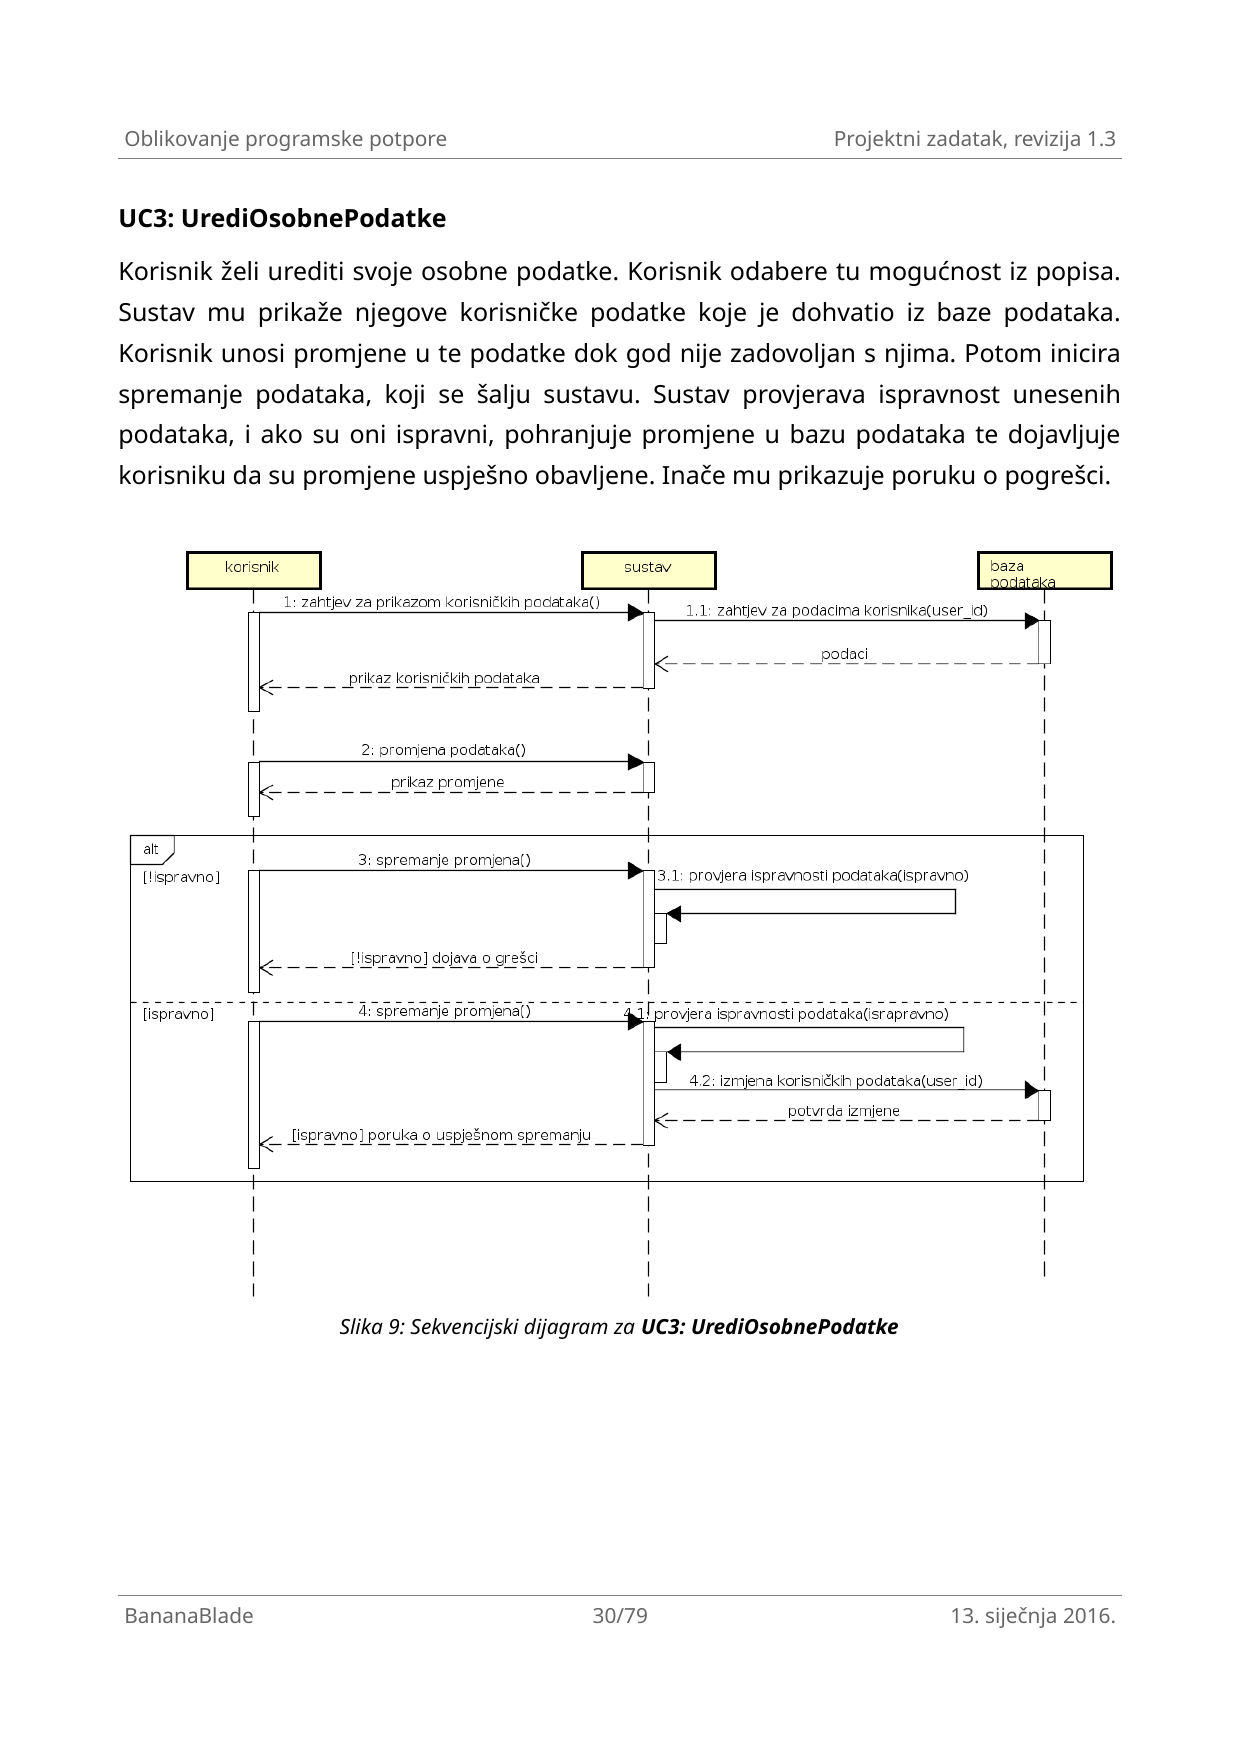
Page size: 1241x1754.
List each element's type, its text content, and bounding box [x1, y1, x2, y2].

subtitle UC3: UrediOsobnePodatke [118, 201, 1122, 234]
text Slika 9: Sekvencijski dijagram za UC3: UrediOsobnePodatke [118, 1307, 1122, 1341]
picture [118, 540, 1123, 1307]
text Korisnik želi urediti svoje osobne podatke. Korisnik odabere tu mogućnost iz popisa. Sustav mu prikaže njegove korisničke podatke koje je dohvatio iz baze podataka. Korisnik unosi promjene u te podatke dok god nije zadovoljan s njima. Potom inicira spremanje podataka, koji se šalju sustavu. Sustav provjerava ispravnost unesenih podataka, i ako su oni ispravni, pohranjuje promjene u bazu podataka te dojavljuje korisniku da su promjene uspješno obavljene. Inače mu prikazuje poruku o pogrešci. [118, 254, 1122, 492]
